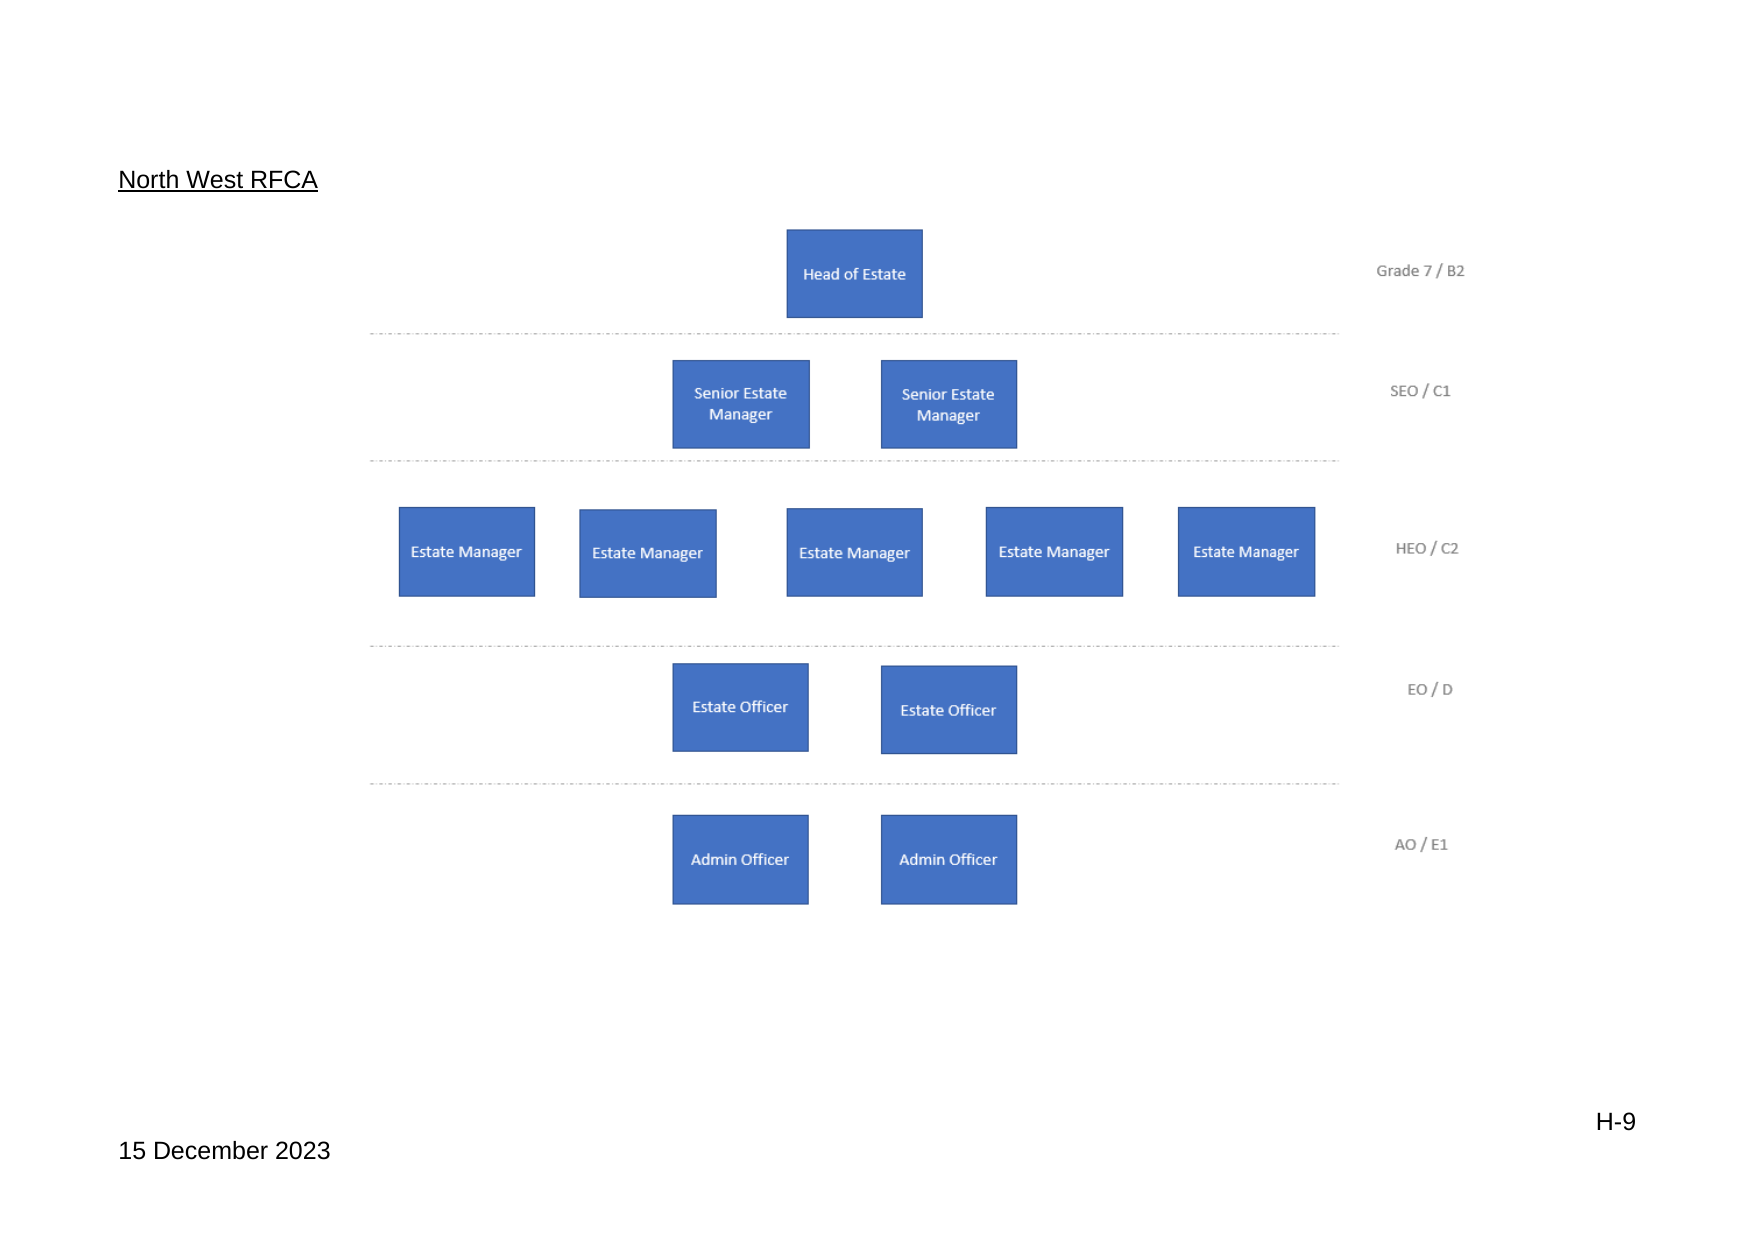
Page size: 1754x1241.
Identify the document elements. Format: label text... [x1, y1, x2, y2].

text North West RFCA [118, 166, 1636, 194]
